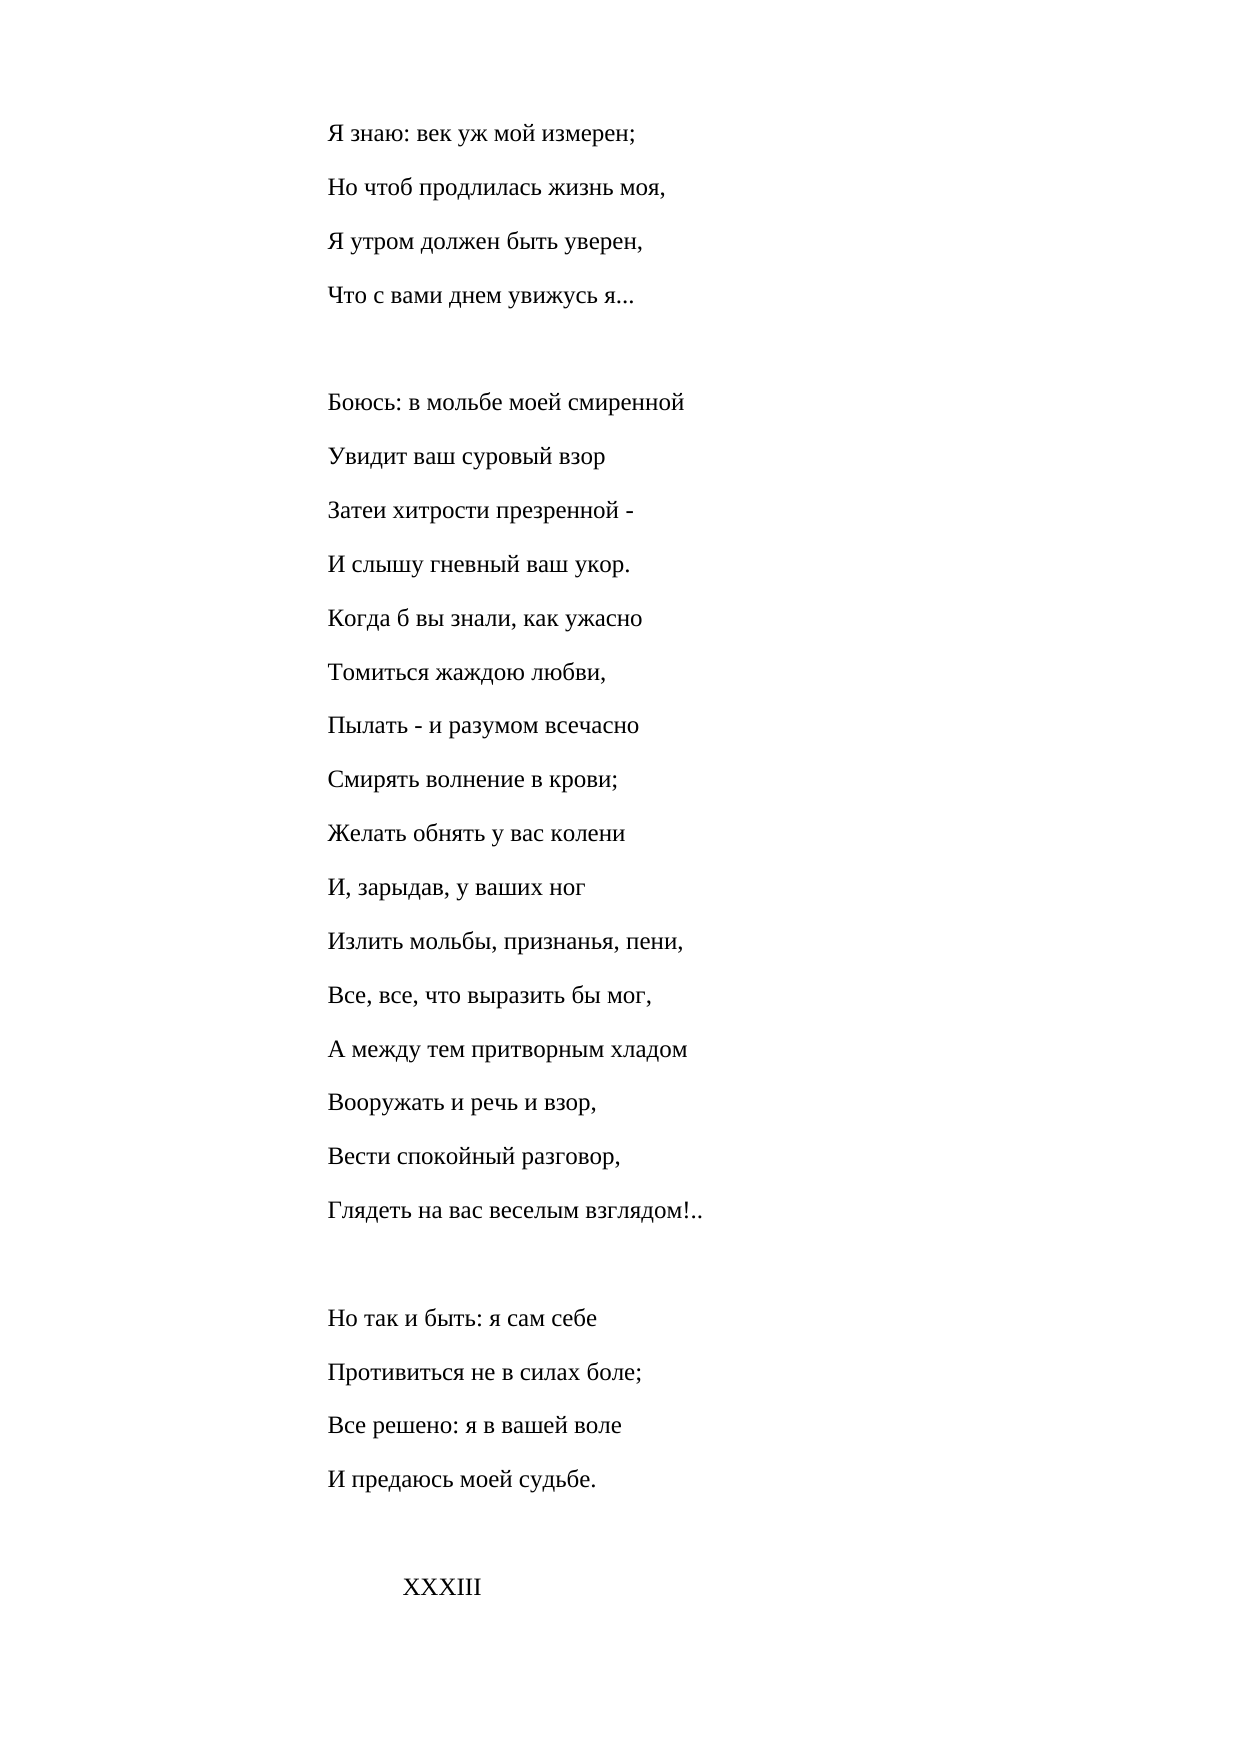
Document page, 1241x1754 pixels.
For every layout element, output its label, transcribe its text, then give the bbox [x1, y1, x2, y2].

text XXXIII [177, 1572, 1152, 1601]
text Глядеть на вас веселым взглядом!.. [177, 1195, 1152, 1224]
text Что с вами днем увижусь я... [177, 280, 1152, 308]
text Желать обнять у вас колени [177, 818, 1152, 847]
text Затеи хитрости презренной - [177, 495, 1152, 524]
text Все, все, что выразить бы мог, [177, 980, 1152, 1008]
text А между тем притворным хладом [177, 1034, 1152, 1062]
text Но так и быть: я сам себе [177, 1303, 1152, 1332]
text Увидит ваш суровый взор [177, 441, 1152, 470]
text Все решено: я в вашей воле [177, 1411, 1152, 1439]
text Я утром должен быть уверен, [177, 226, 1152, 254]
text Когда б вы знали, как ужасно [177, 603, 1152, 632]
text Боюсь: в мольбе моей смиренной [177, 387, 1152, 416]
text Я знаю: век уж мой измерен; [177, 118, 1152, 147]
text Вооружать и речь и взор, [177, 1087, 1152, 1116]
text Излить мольбы, признанья, пени, [177, 926, 1152, 955]
text И предаюсь моей судьбе. [177, 1464, 1152, 1493]
text Пылать - и разумом всечасно [177, 711, 1152, 739]
text Томиться жаждою любви, [177, 657, 1152, 685]
text Противиться не в силах боле; [177, 1357, 1152, 1386]
text Но чтоб продлилась жизнь моя, [177, 172, 1152, 201]
text Смирять волнение в крови; [177, 764, 1152, 793]
text И слышу гневный ваш укор. [177, 549, 1152, 578]
text И, зарыдав, у ваших ног [177, 872, 1152, 901]
text Вести спокойный разговор, [177, 1141, 1152, 1170]
